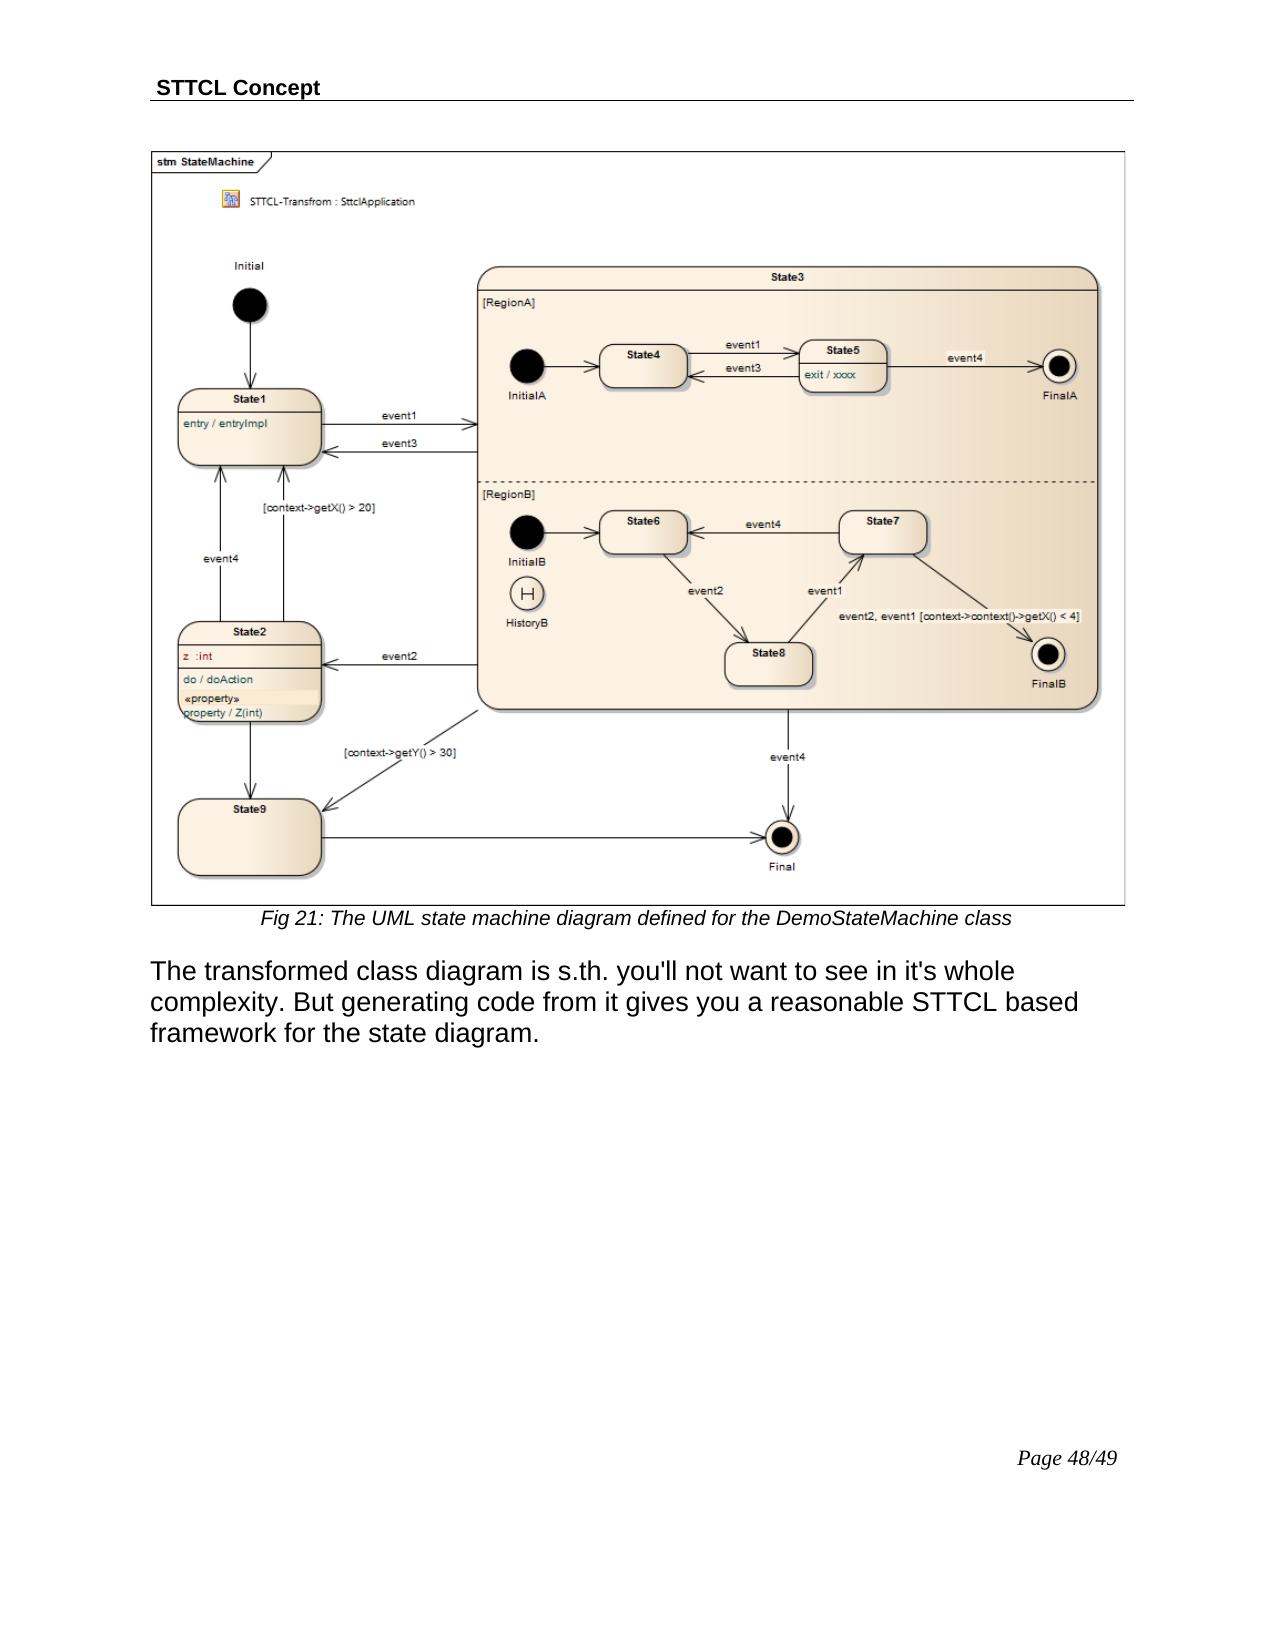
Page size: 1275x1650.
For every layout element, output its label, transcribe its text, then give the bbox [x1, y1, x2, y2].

text The transformed class diagram is s.th. you'll not want to see in it's whole complexity. But generating code from it gives you a reasonable STTCL based framework for the state diagram. [150, 955, 1125, 1049]
text Fig 21: The UML state machine diagram defined for the DemoStateMachine class [150, 906, 1125, 930]
picture [150, 150, 1125, 906]
